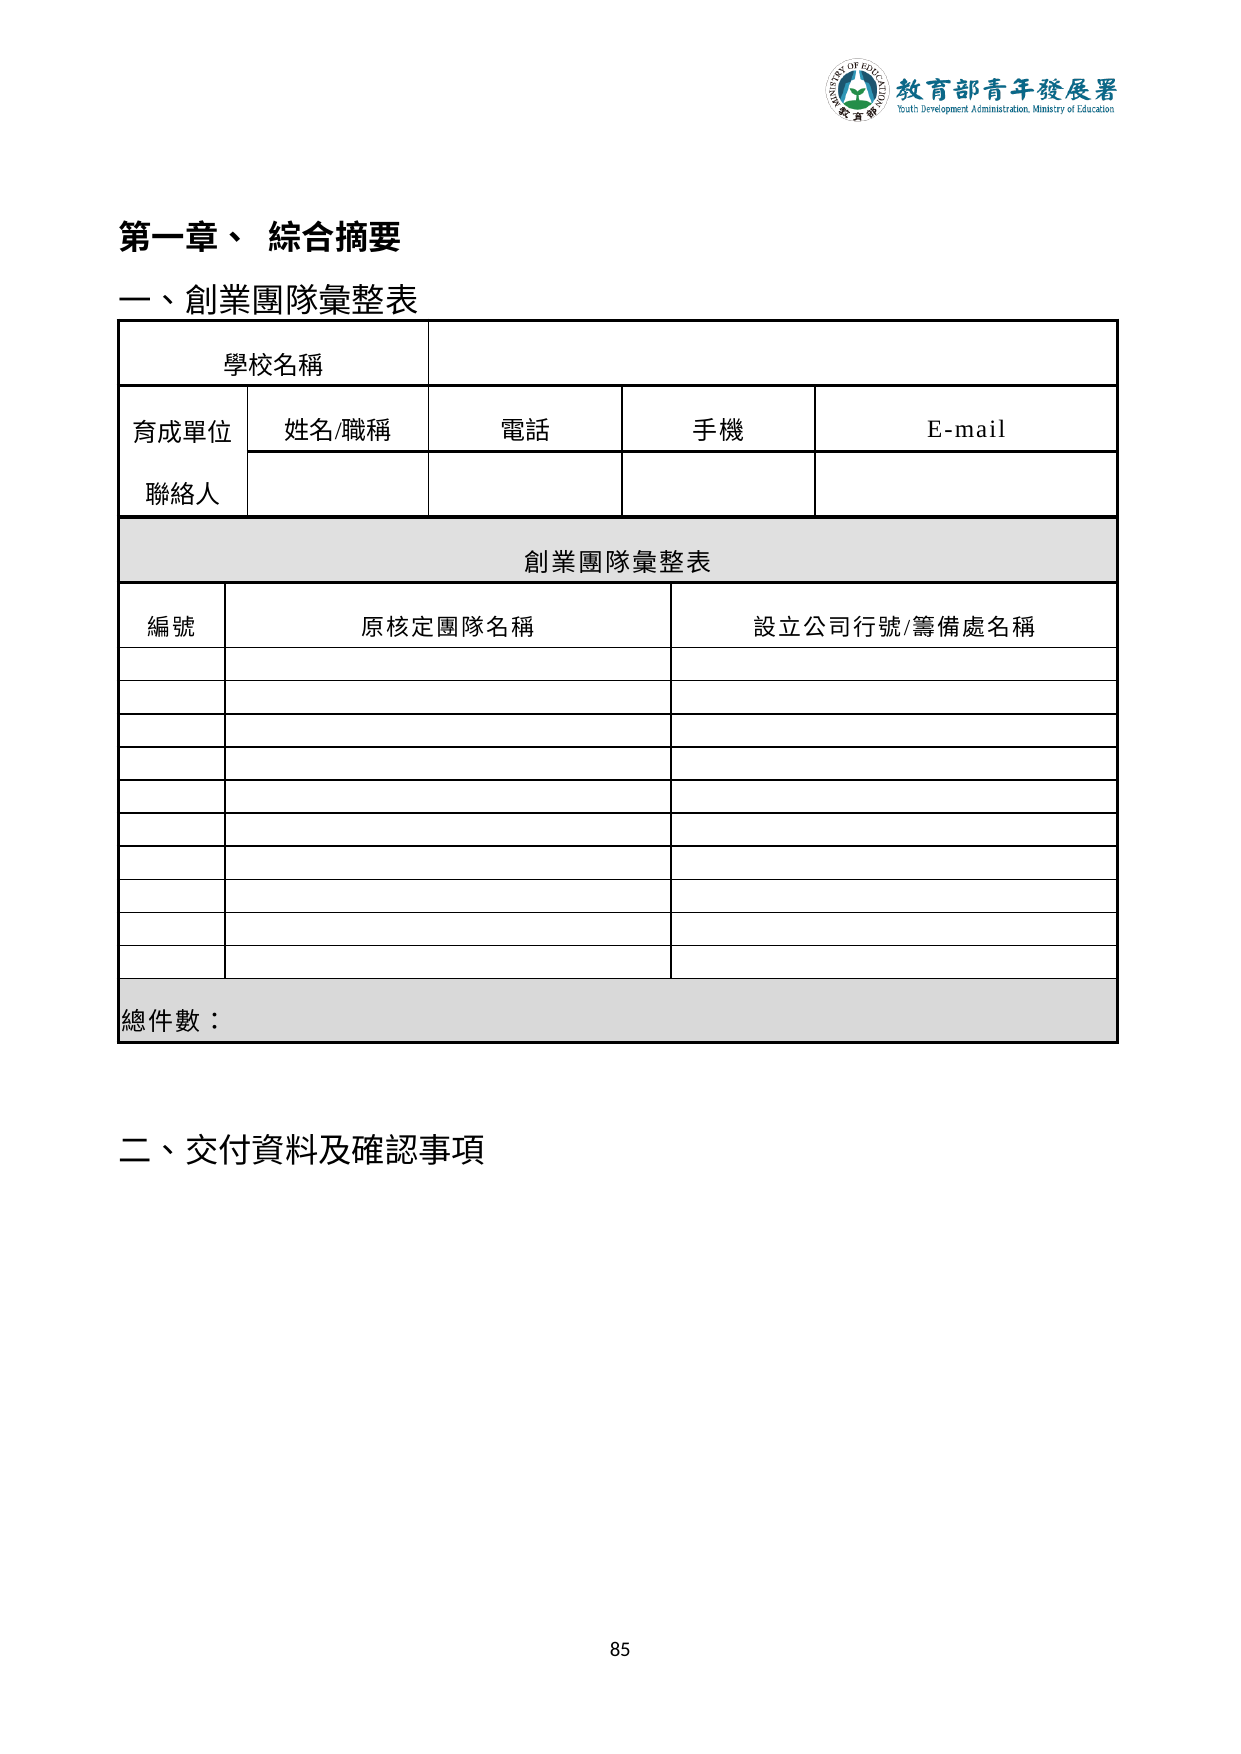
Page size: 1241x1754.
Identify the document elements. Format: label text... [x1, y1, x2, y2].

table_cell [816, 453, 1116, 515]
table_header [429, 322, 1116, 384]
table_cell 1 [120, 648, 224, 680]
table_cell 姓名/職稱 [248, 387, 428, 450]
table_cell [226, 847, 670, 878]
table_cell 原核定團隊名稱 [226, 584, 670, 647]
table_header 學校名稱 [120, 322, 428, 384]
table_cell [672, 648, 1116, 680]
table_cell [623, 453, 814, 515]
table_cell [429, 453, 621, 515]
table_cell 創業團隊彙整表 [120, 519, 1116, 581]
table_cell [672, 913, 1116, 945]
table_cell E-mail [816, 387, 1116, 450]
table_cell 7 [120, 847, 224, 878]
table_cell 總件數： [120, 979, 1116, 1041]
table_cell [226, 648, 670, 680]
table_cell 編號 [120, 584, 224, 647]
table_cell 5 [120, 781, 224, 812]
table_cell [226, 715, 670, 746]
table_cell 設立公司行號/籌備處名稱 [672, 584, 1116, 647]
table_cell 4 [120, 748, 224, 779]
table_cell [248, 453, 428, 515]
text 二、交付資料及確認事項 [118, 1106, 1122, 1169]
table_cell [672, 847, 1116, 878]
table_cell [672, 946, 1116, 978]
table_cell 手機 [623, 387, 814, 450]
table_cell [672, 748, 1116, 779]
table_cell [672, 814, 1116, 845]
table_cell 3 [120, 715, 224, 746]
table_cell 2 [120, 681, 224, 713]
table_cell [672, 681, 1116, 713]
table_cell [226, 913, 670, 945]
text 第一章、 綜合摘要 [118, 193, 1122, 256]
table_cell 10 [120, 946, 224, 978]
table_cell [672, 715, 1116, 746]
table_cell [226, 748, 670, 779]
table_cell 9 [120, 913, 224, 945]
table_cell [226, 946, 670, 978]
table_cell 6 [120, 814, 224, 845]
table_cell [226, 681, 670, 713]
table_cell 電話 [429, 387, 621, 450]
table_cell 8 [120, 880, 224, 912]
table_cell 育成單位 聯絡人 [120, 387, 247, 515]
table_cell [672, 880, 1116, 912]
text 一、創業團隊彙整表 [118, 256, 1122, 318]
table_cell [226, 781, 670, 812]
table_cell [226, 880, 670, 912]
table_cell [672, 781, 1116, 812]
table_cell [226, 814, 670, 845]
